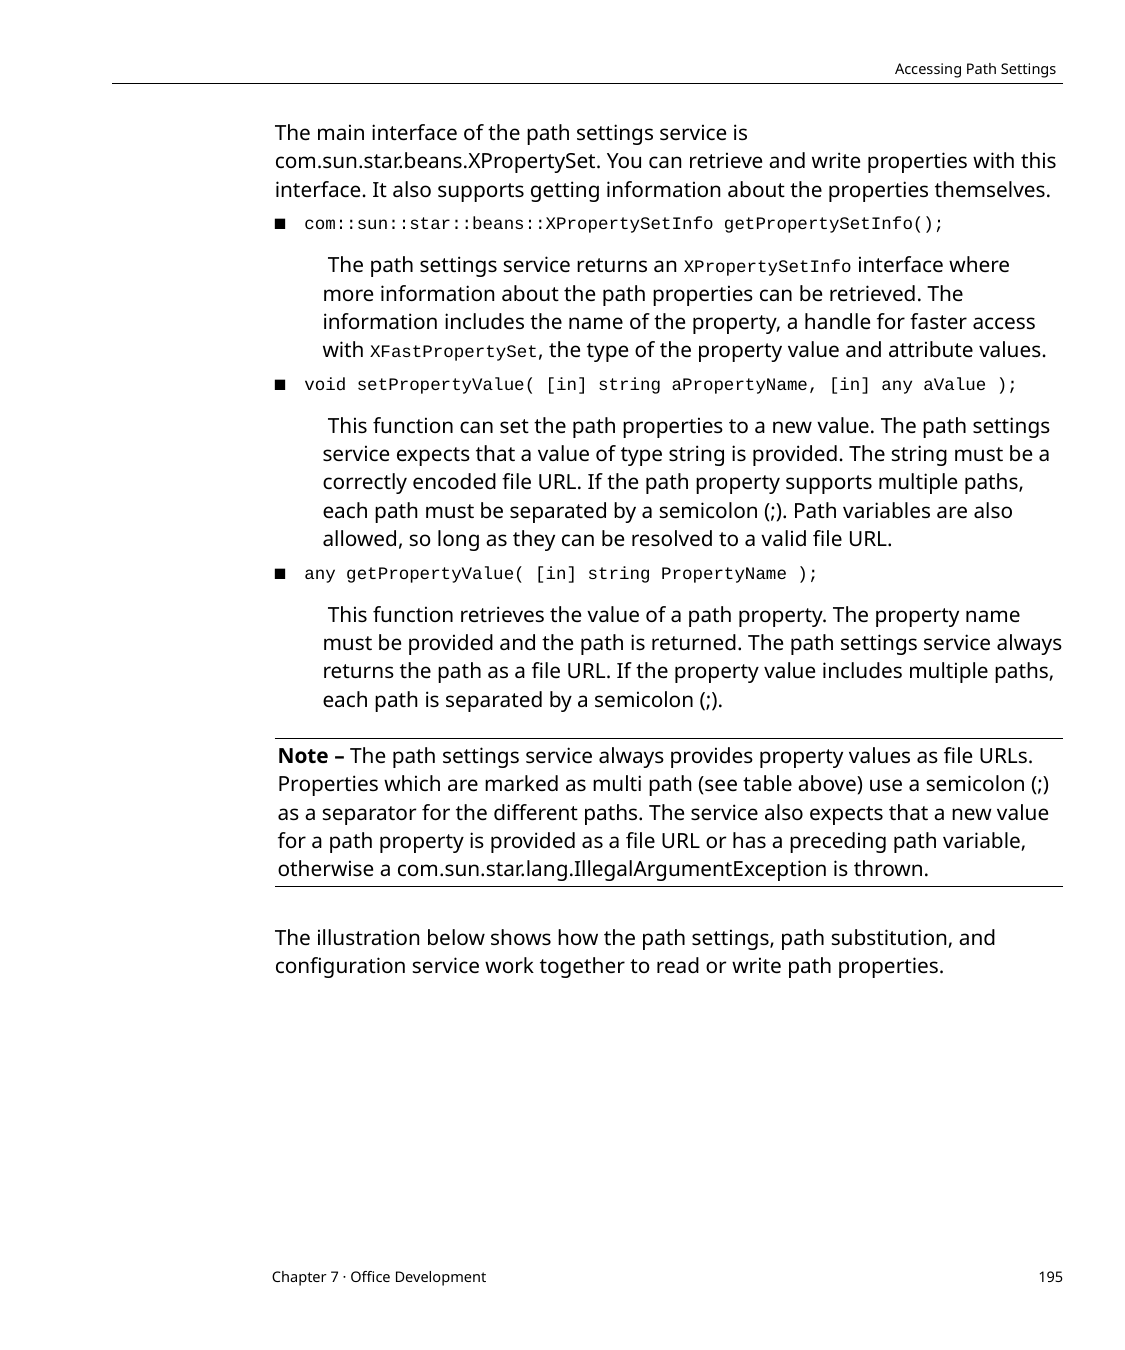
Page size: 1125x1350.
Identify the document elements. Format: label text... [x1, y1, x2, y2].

text The illustration below shows how the path settings, path substitution, and configuration service work together to read or write path properties. [274, 923, 1063, 980]
list void setPropertyValue( [in] string aPropertyName, [in] any aValue ); [274, 376, 1063, 396]
list This function retrieves the value of a path property. The property name must be provided and the path is returned. The path settings service always returns the path as a file URL. If the property value includes multiple paths, each path is separated by a semicolon (;). [322, 600, 1063, 713]
list com::sun::star::beans::XPropertySetInfo getPropertySetInfo(); [274, 215, 1063, 235]
text The main interface of the path settings service is com.sun.star.beans.XPropertySet. You can retrieve and write properties with this interface. It also supports getting information about the properties themselves. [274, 118, 1063, 203]
list any getPropertyValue( [in] string PropertyName ); [274, 565, 1063, 585]
list The path settings service returns an XPropertySetInfo interface where more information about the path properties can be retrieved. The information includes the name of the property, a handle for faster access with XFastPropertySet, the type of the property value and attribute values. [322, 250, 1063, 364]
list This function can set the path properties to a new value. The path settings service expects that a value of type string is provided. The string must be a correctly encoded file URL. If the path property supports multiple paths, each path must be separated by a semicolon (;). Path variables are also allowed, so long as they can be resolved to a valid file URL. [322, 411, 1063, 553]
list The path settings service always provides property values as file URLs. Properties which are marked as multi path (see table above) use a semicolon (;) as a separator for the different paths. The service also expects that a new value for a path property is provided as a file URL or has a preceding path variable, otherwise a com.sun.star.lang.IllegalArgumentException is thrown. [274, 739, 1063, 886]
